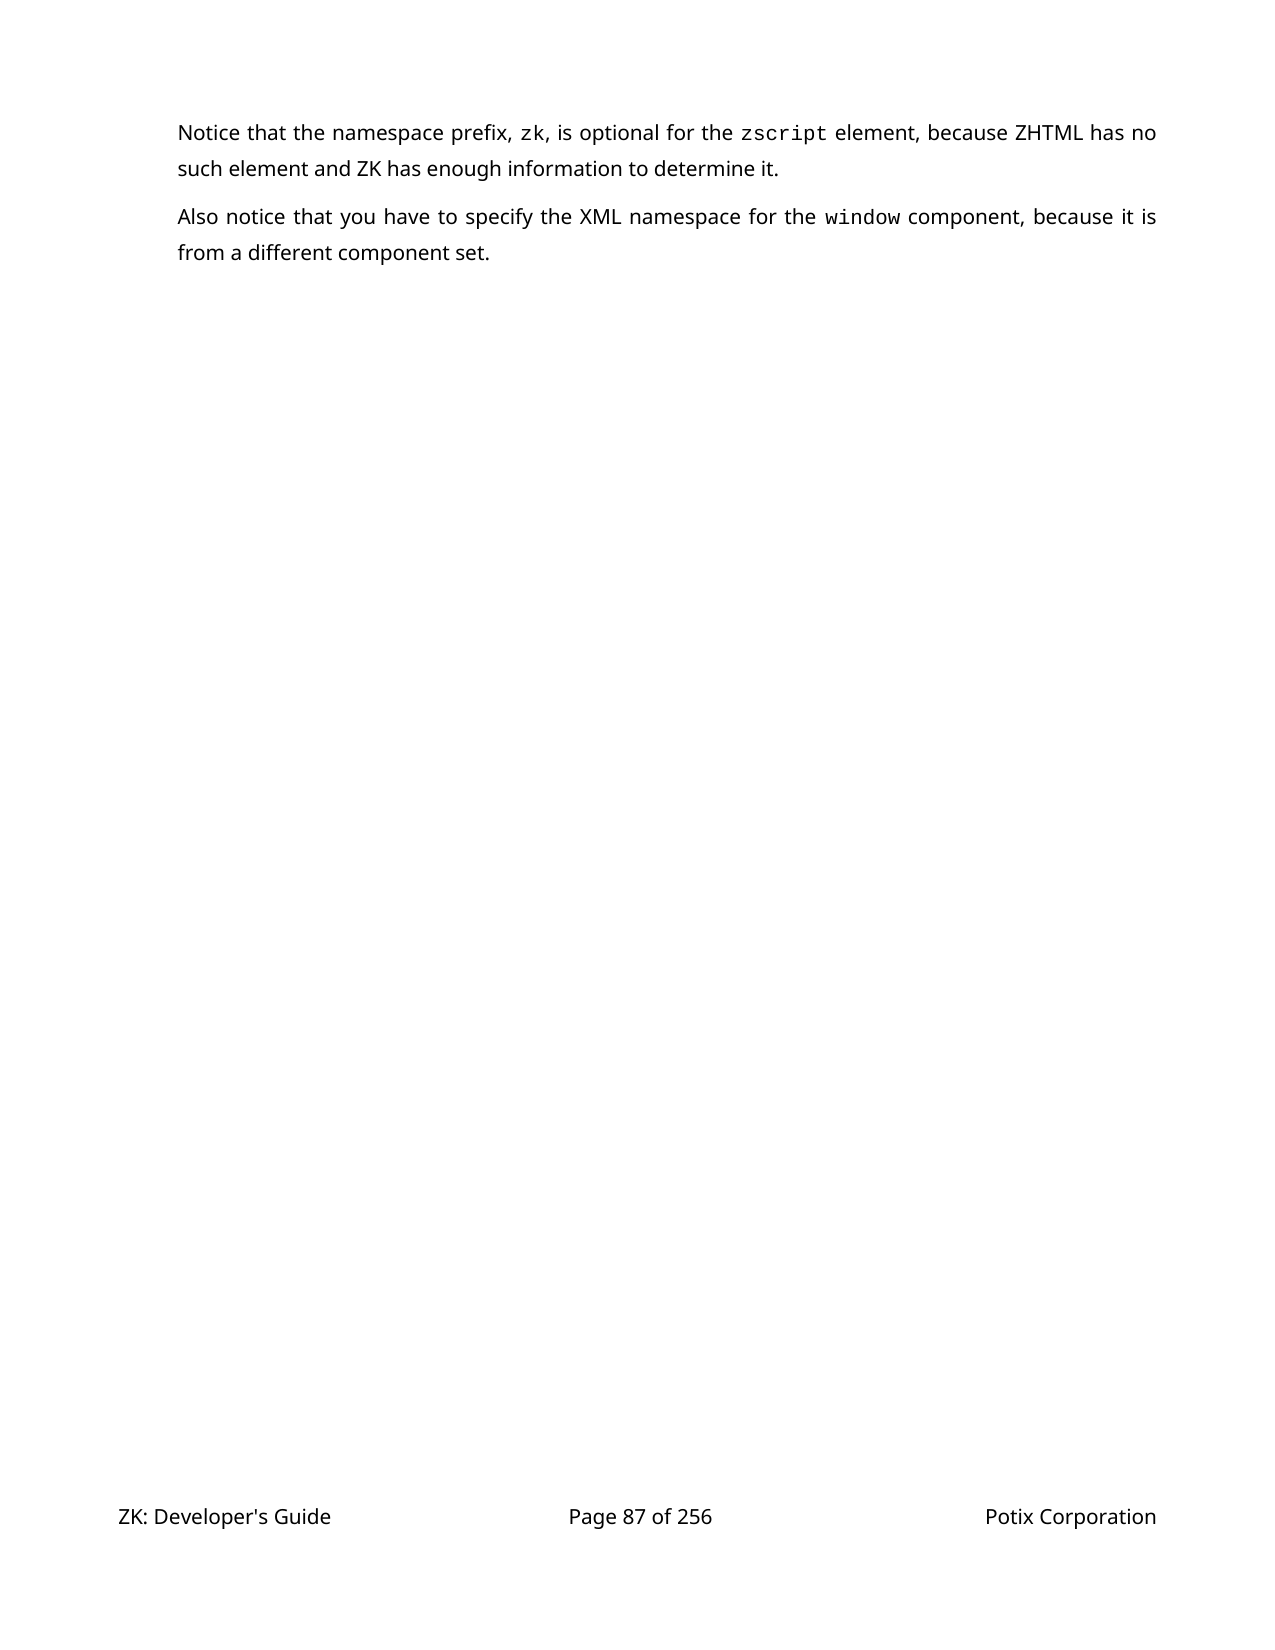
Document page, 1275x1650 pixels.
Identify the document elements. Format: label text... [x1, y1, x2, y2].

text Notice that the namespace prefix, zk, is optional for the zscript element, because ZHTML has no such element and ZK has enough information to determine it. [177, 118, 1157, 182]
text Also notice that you have to specify the XML namespace for the window component, because it is from a different component set. [177, 202, 1157, 266]
